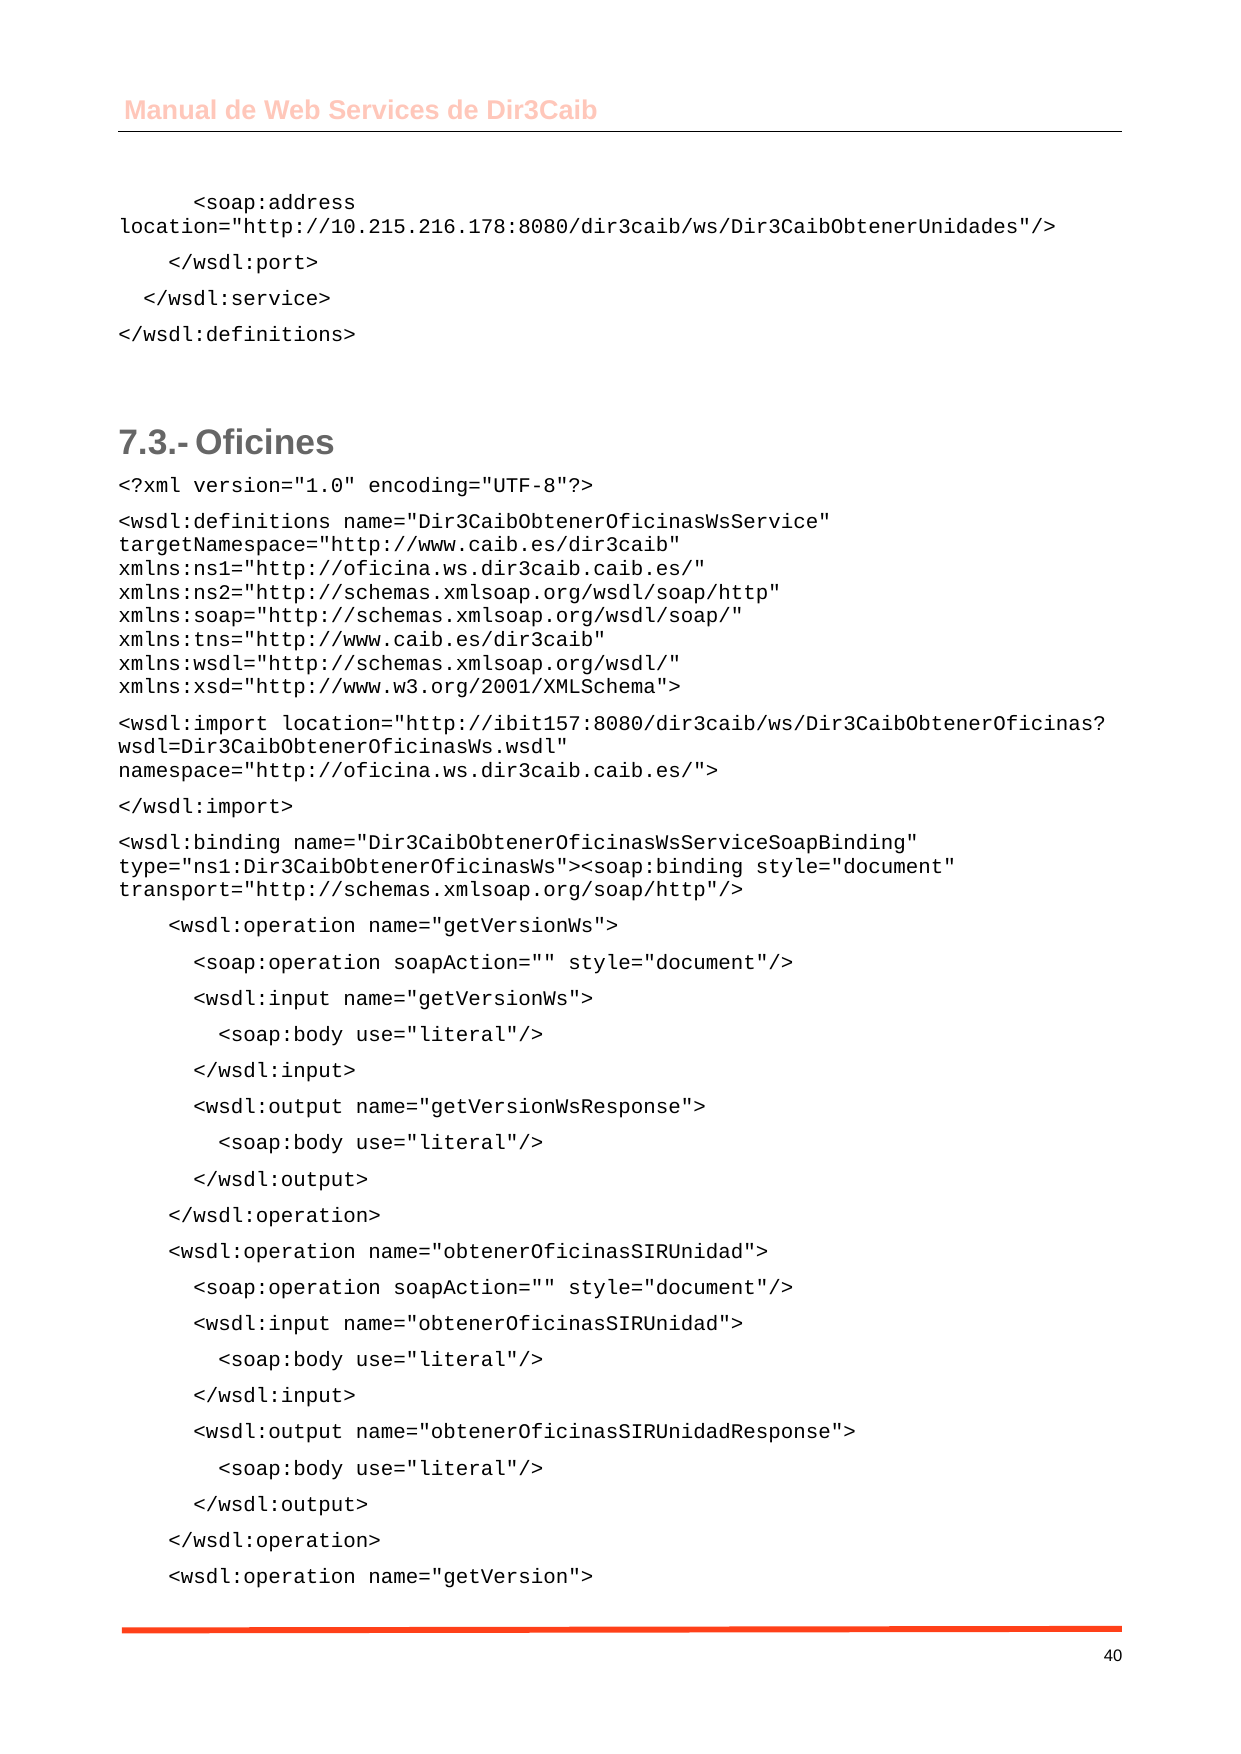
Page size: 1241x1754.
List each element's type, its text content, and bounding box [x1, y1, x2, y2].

text <soap:address location="http://10.215.216.178:8080/dir3caib/ws/Dir3CaibObtenerUnidades"/> [118, 192, 1122, 239]
text <soap:body use="literal"/> [118, 1024, 1122, 1048]
text <wsdl:binding name="Dir3CaibObtenerOficinasWsServiceSoapBinding" type="ns1:Dir3CaibObtenerOficinasWs"><soap:binding style="document" transport="http://schemas.xmlsoap.org/soap/http"/> [118, 832, 1122, 903]
text <wsdl:definitions name="Dir3CaibObtenerOficinasWsService" targetNamespace="http://www.caib.es/dir3caib" xmlns:ns1="http://oficina.ws.dir3caib.caib.es/" xmlns:ns2="http://schemas.xmlsoap.org/wsdl/soap/http" xmlns:soap="http://schemas.xmlsoap.org/wsdl/soap/" xmlns:tns="http://www.caib.es/dir3caib" xmlns:wsdl="http://schemas.xmlsoap.org/wsdl/" xmlns:xsd="http://www.w3.org/2001/XMLSchema"> [118, 511, 1122, 700]
text <soap:body use="literal"/> [118, 1458, 1122, 1481]
text </wsdl:service> [118, 288, 1122, 312]
text <?xml version="1.0" encoding="UTF-8"?> [118, 475, 1122, 498]
text </wsdl:import> [118, 796, 1122, 819]
text </wsdl:output> [118, 1494, 1122, 1517]
text </wsdl:definitions> [118, 324, 1122, 348]
text <wsdl:output name="obtenerOficinasSIRUnidadResponse"> [118, 1422, 1122, 1445]
text </wsdl:output> [118, 1168, 1122, 1192]
text <wsdl:operation name="obtenerOficinasSIRUnidad"> [118, 1241, 1122, 1264]
text </wsdl:operation> [118, 1205, 1122, 1228]
text </wsdl:input> [118, 1060, 1122, 1084]
text <wsdl:operation name="getVersionWs"> [118, 916, 1122, 939]
text <wsdl:operation name="getVersion"> [118, 1566, 1122, 1590]
text </wsdl:operation> [118, 1530, 1122, 1554]
text </wsdl:input> [118, 1385, 1122, 1409]
text <wsdl:input name="obtenerOficinasSIRUnidad"> [118, 1313, 1122, 1337]
text <soap:body use="literal"/> [118, 1132, 1122, 1156]
text <wsdl:output name="getVersionWsResponse"> [118, 1096, 1122, 1120]
text <wsdl:input name="getVersionWs"> [118, 988, 1122, 1011]
text </wsdl:port> [118, 252, 1122, 276]
text <soap:operation soapAction="" style="document"/> [118, 952, 1122, 975]
text <soap:operation soapAction="" style="document"/> [118, 1277, 1122, 1301]
text <wsdl:import location="http://ibit157:8080/dir3caib/ws/Dir3CaibObtenerOficinas?wsdl=Dir3CaibObtenerOficinasWs.wsdl" namespace="http://oficina.ws.dir3caib.caib.es/"> [118, 712, 1122, 783]
subtitle Oficines [118, 421, 1122, 462]
text <soap:body use="literal"/> [118, 1349, 1122, 1373]
